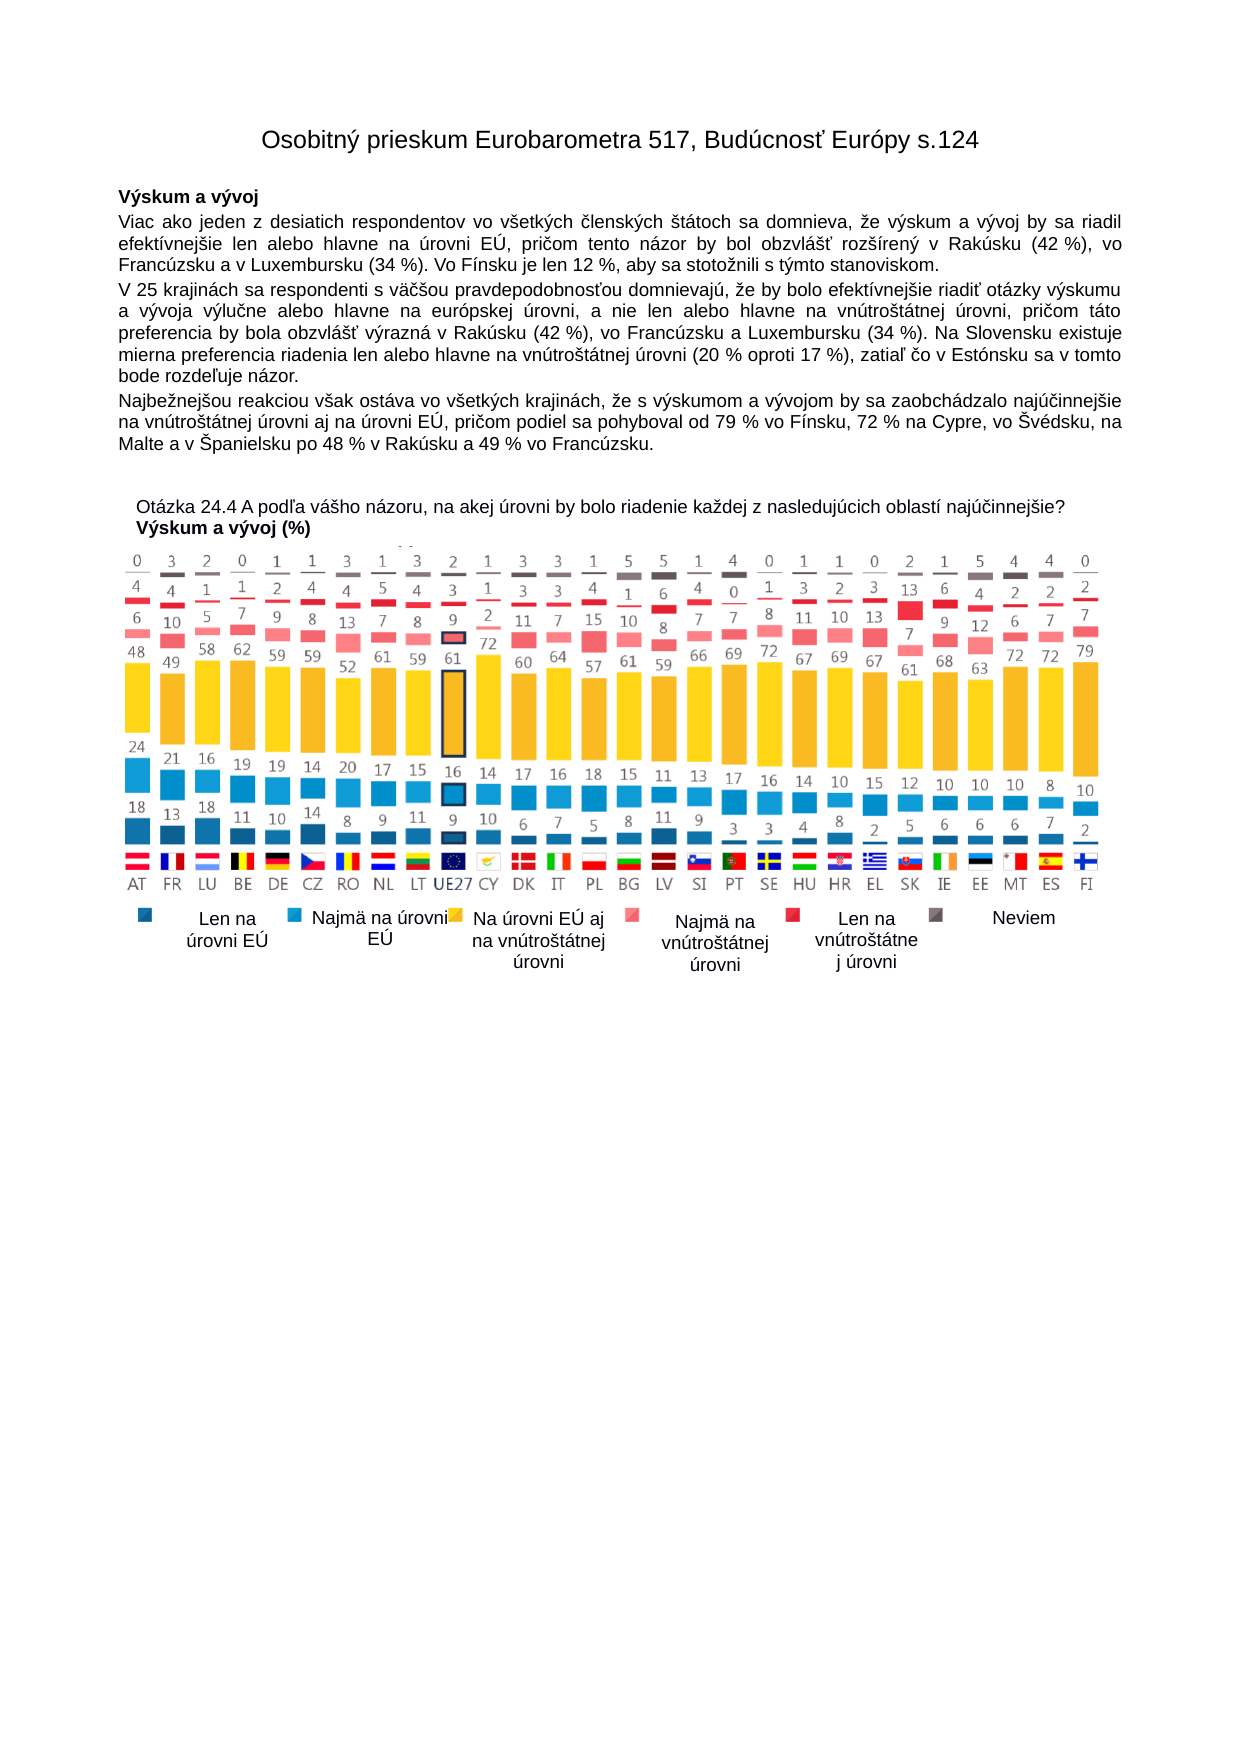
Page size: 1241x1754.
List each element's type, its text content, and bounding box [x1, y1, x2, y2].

text Viac ako jeden z desiatich respondentov vo všetkých členských štátoch sa domnieva, že výskum a vývoj by sa riadil efektívnejšie len alebo hlavne na úrovni EÚ, pričom tento názor by bol obzvlášť rozšírený v Rakúsku (42 %), vo Francúzsku a v Luxembursku (34 %). Vo Fínsku je len 12 %, aby sa stotožnili s týmto stanoviskom. [118, 211, 1122, 276]
text Výskum a vývoj [118, 186, 1122, 208]
text V 25 krajinách sa respondenti s väčšou pravdepodobnosťou domnievajú, že by bolo efektívnejšie riadiť otázky výskumu a vývoja výlučne alebo hlavne na európskej úrovni, a nie len alebo hlavne na vnútroštátnej úrovni, pričom táto preferencia by bola obzvlášť výrazná v Rakúsku (42 %), vo Francúzsku a Luxembursku (34 %). Na Slovensku existuje mierna preferencia riadenia len alebo hlavne na vnútroštátnej úrovni (20 % oproti 17 %), zatiaľ čo v Estónsku sa v tomto bode rozdeľuje názor. [118, 279, 1122, 387]
picture [118, 546, 1108, 943]
text Najbežnejšou reakciou však ostáva vo všetkých krajinách, že s výskumom a vývojom by sa zaobchádzalo najúčinnejšie na vnútroštátnej úrovni aj na úrovni EÚ, pričom podiel sa pohyboval od 79 % vo Fínsku, 72 % na Cypre, vo Švédsku, na Malte a v Španielsku po 48 % v Rakúsku a 49 % vo Francúzsku. [118, 390, 1122, 454]
